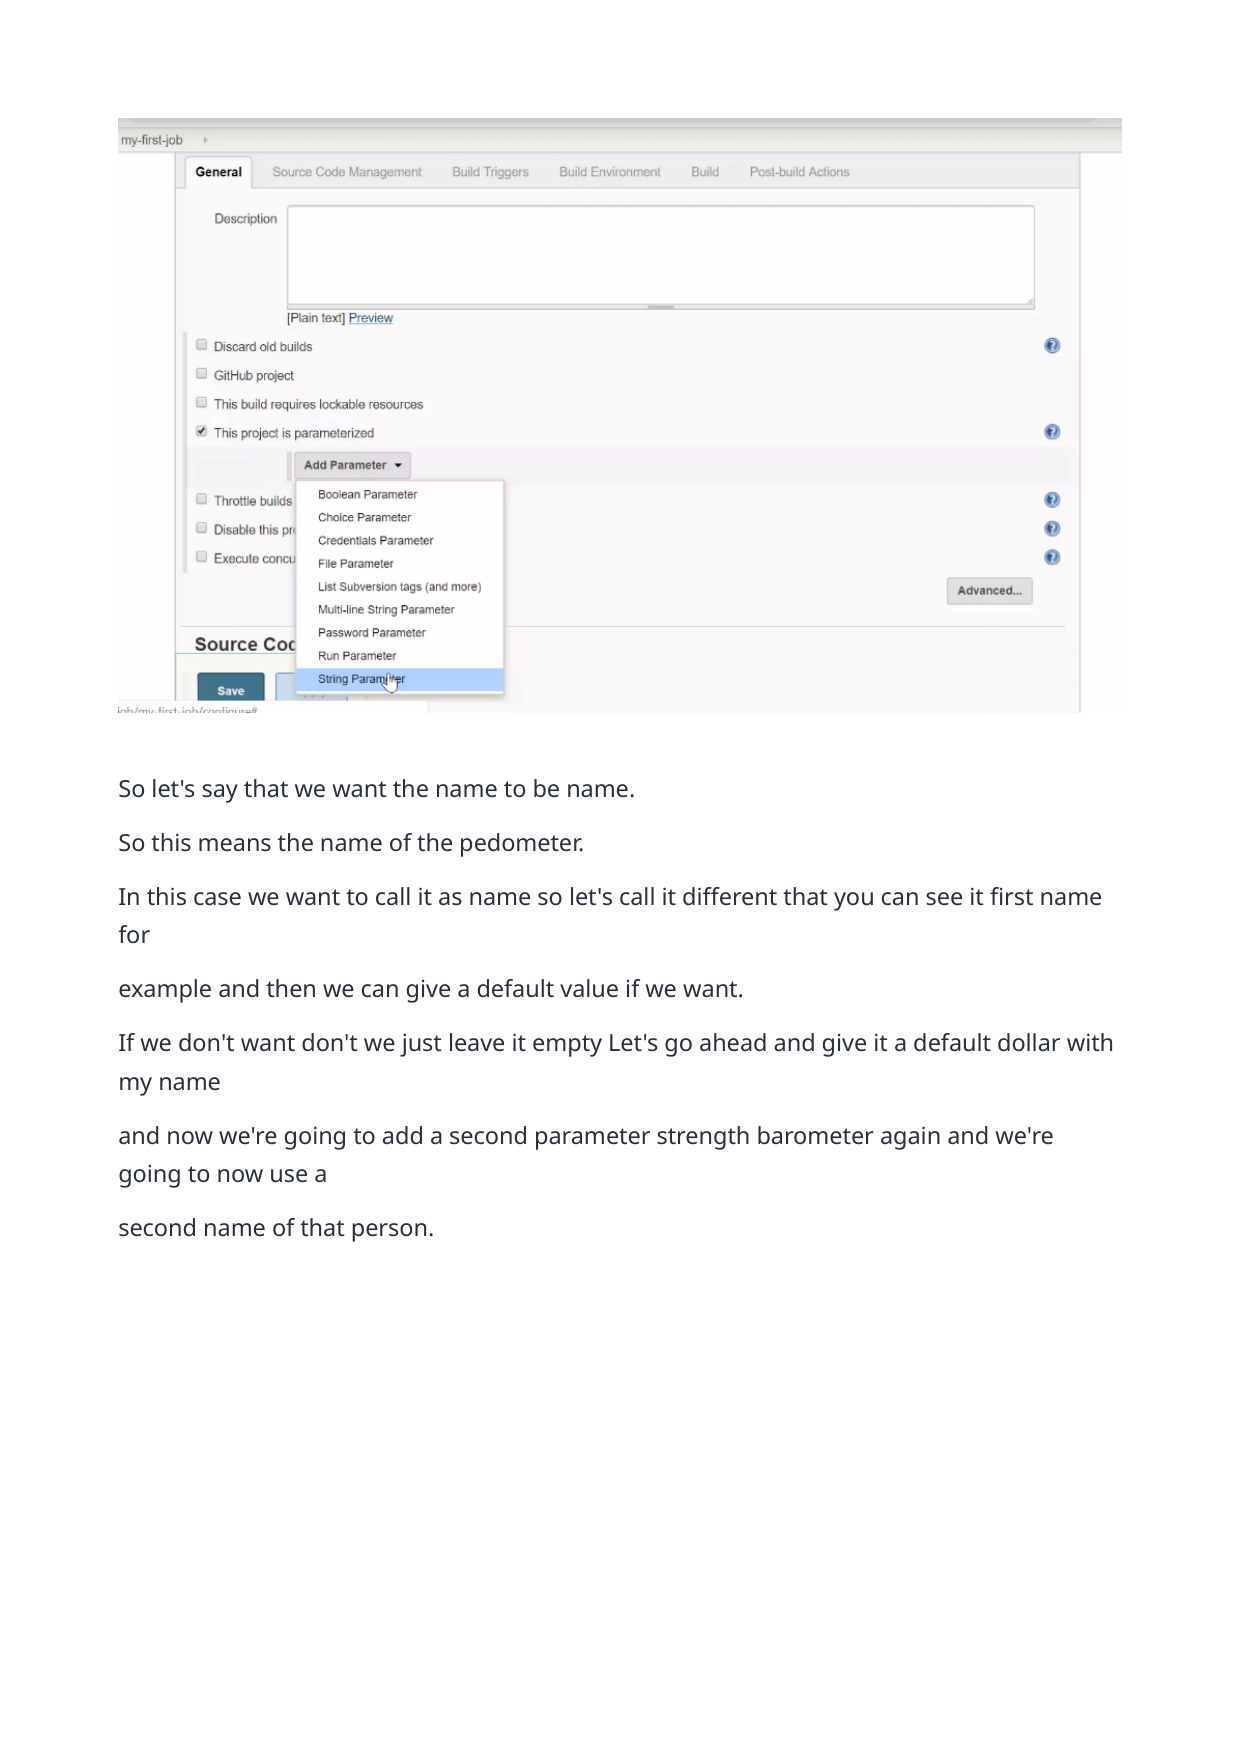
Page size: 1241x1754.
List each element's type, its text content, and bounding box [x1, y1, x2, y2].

text and now we're going to add a second parameter strength barometer again and we're going to now use a [118, 1119, 1122, 1189]
text So let's say that we want the name to be name. [118, 772, 1122, 804]
text In this case we want to call it as name so let's call it different that you can see it first name for [118, 880, 1122, 951]
text If we don't want don't we just leave it empty Let's go ahead and give it a default dollar with my name [118, 1027, 1122, 1097]
picture [118, 118, 1123, 713]
text So this means the name of the pedometer. [118, 826, 1122, 858]
text example and then we can give a default value if we want. [118, 973, 1122, 1005]
text second name of that person. [118, 1211, 1122, 1243]
